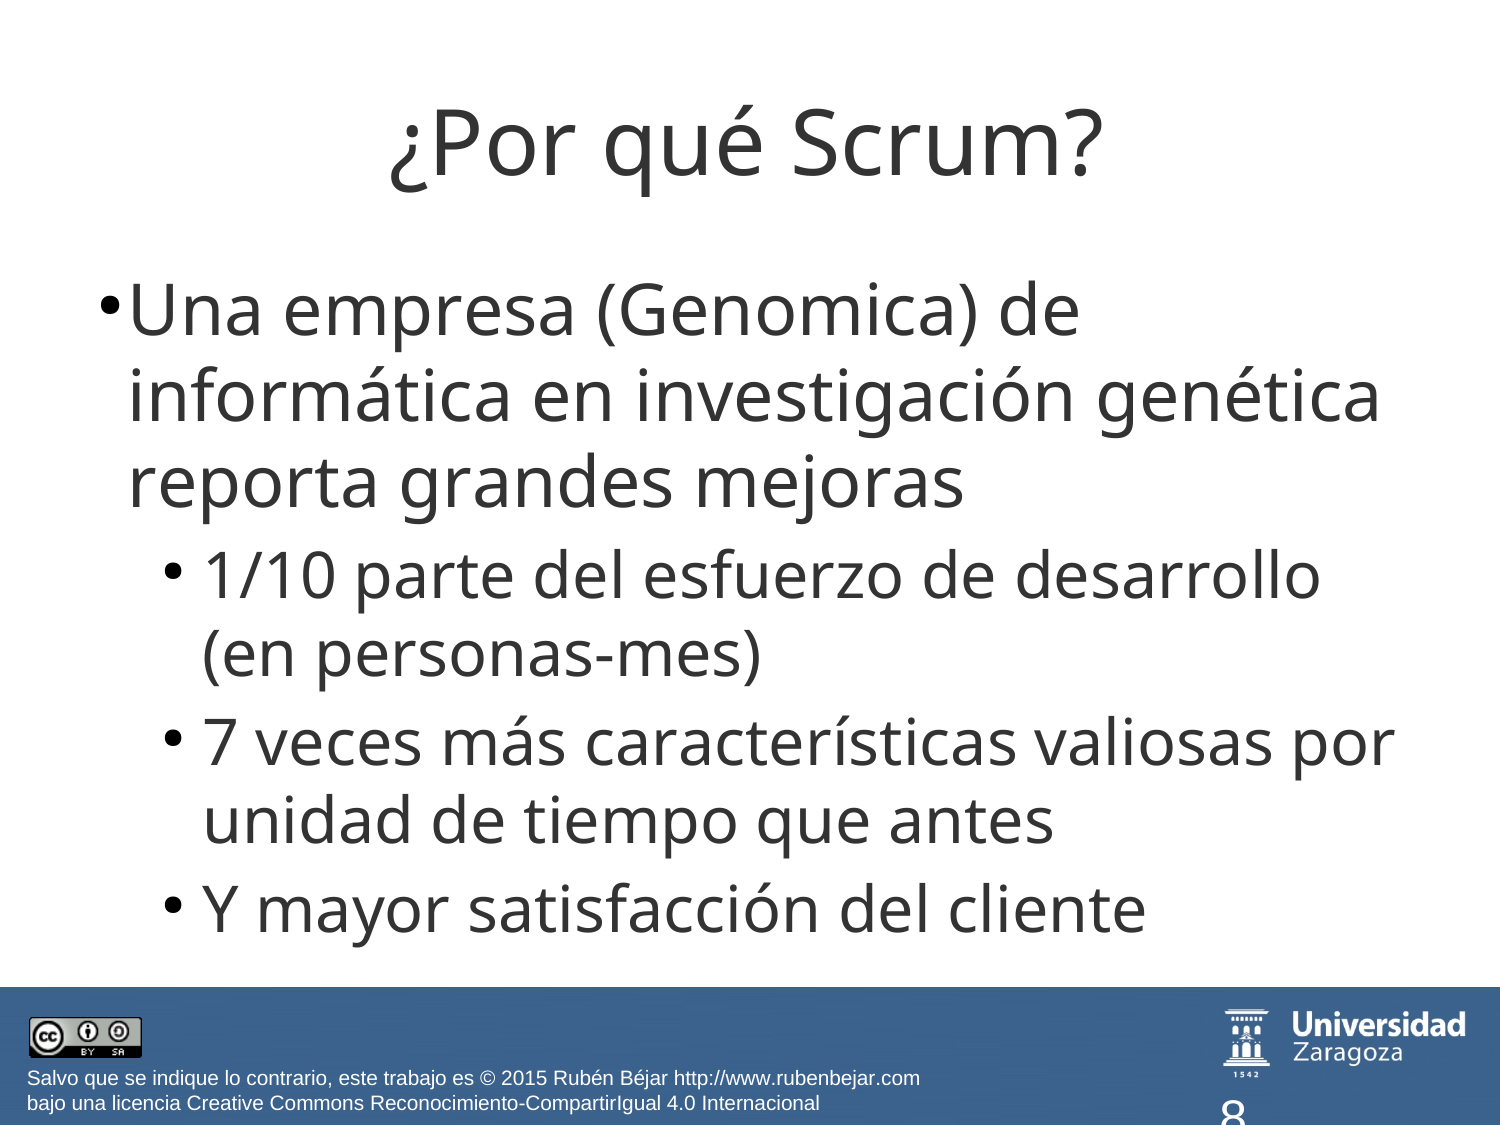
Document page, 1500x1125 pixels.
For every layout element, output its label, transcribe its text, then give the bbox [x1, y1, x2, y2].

title ¿Por qué Scrum? [74, 21, 1420, 257]
picture [0, 987, 1500, 1125]
picture [1226, 1103, 1239, 1115]
picture [1226, 1119, 1240, 1125]
list Una empresa (Genomica) de informática en investigación genética reporta grandes mejoras 1/10 parte del esfuerzo de desarrollo (en personas-mes) 7 veces más características valiosas por unidad de tiempo que antes Y mayor satisfacción del cliente [82, 256, 1418, 969]
